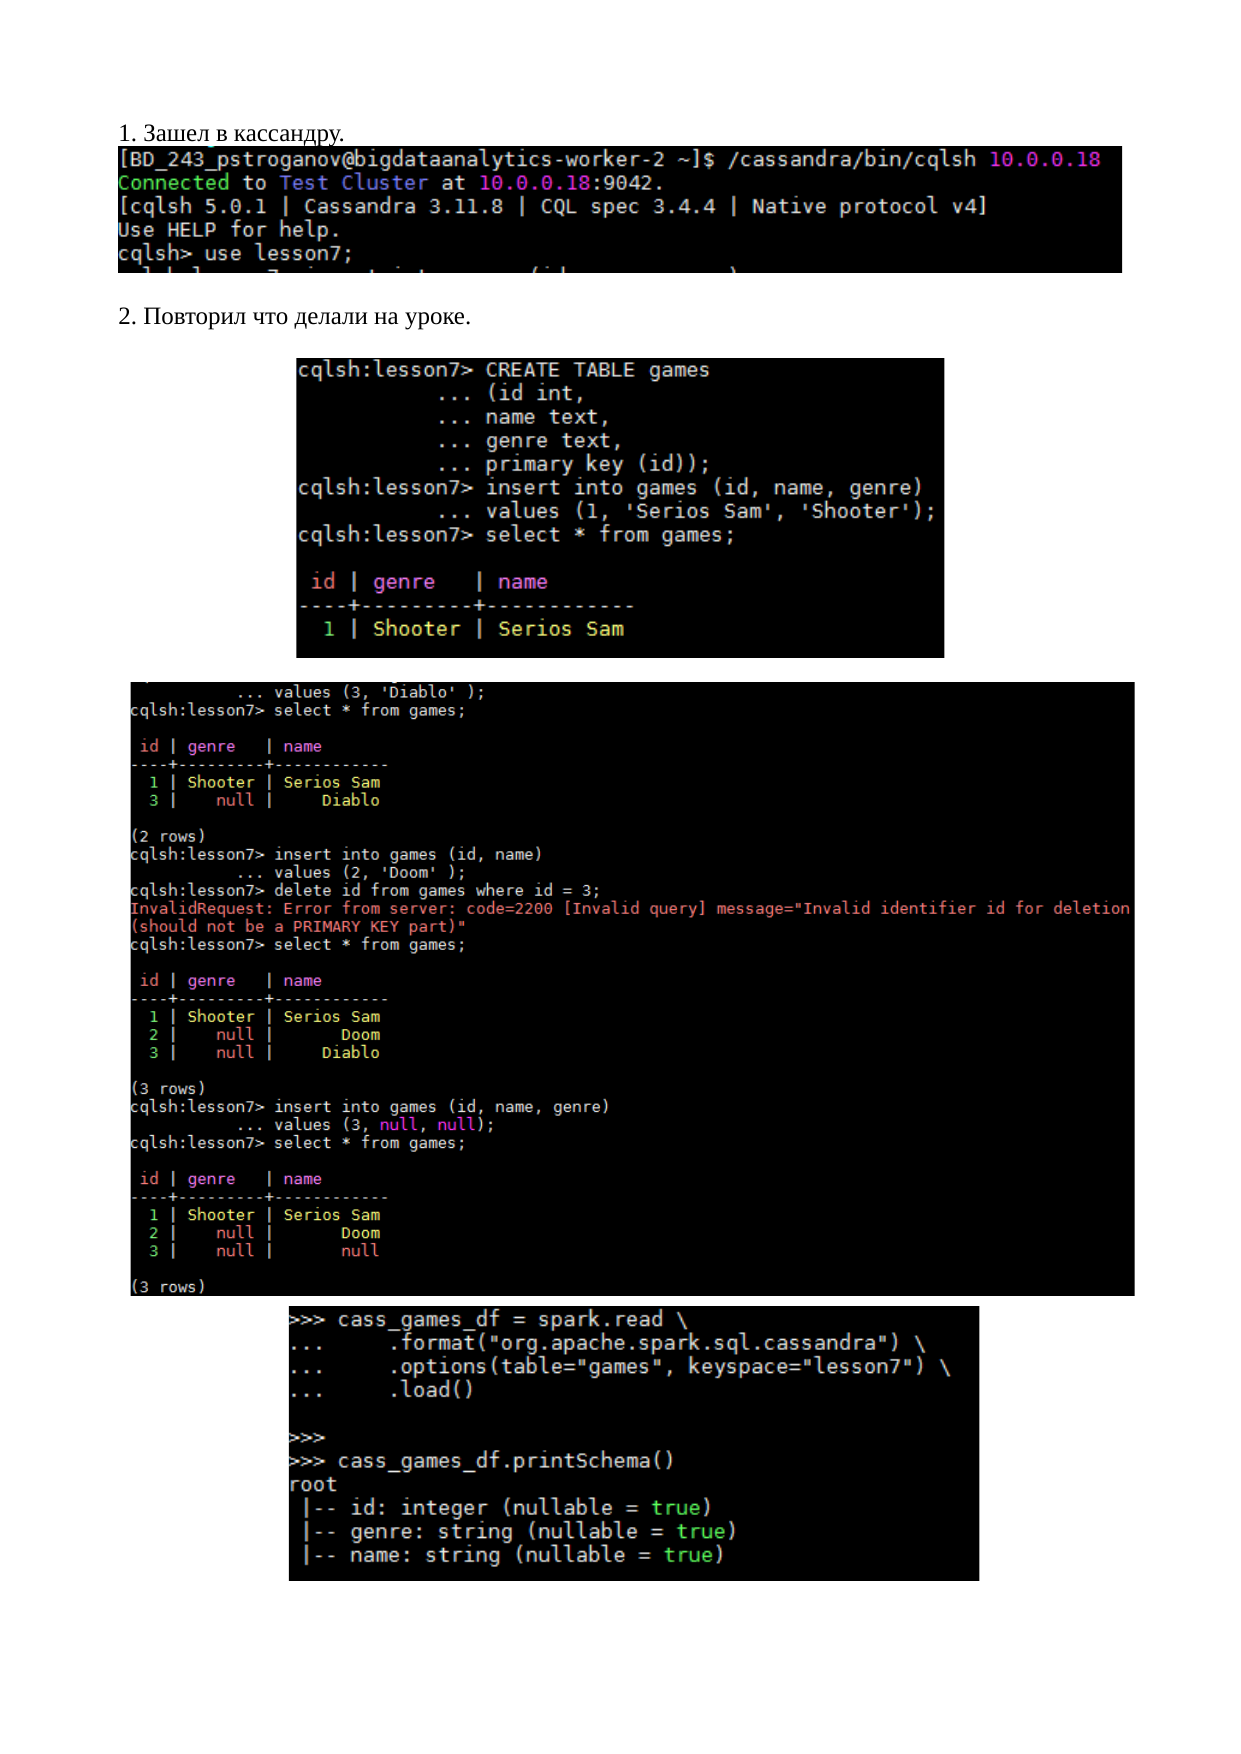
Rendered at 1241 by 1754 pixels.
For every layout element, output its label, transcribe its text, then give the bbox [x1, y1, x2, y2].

picture [118, 146, 1123, 273]
text 2. Повторил что делали на уроке. [118, 301, 1122, 330]
picture [288, 1306, 980, 1581]
text 1. Зашел в кассандру. [118, 118, 1122, 146]
picture [130, 682, 1135, 1296]
picture [296, 358, 945, 658]
